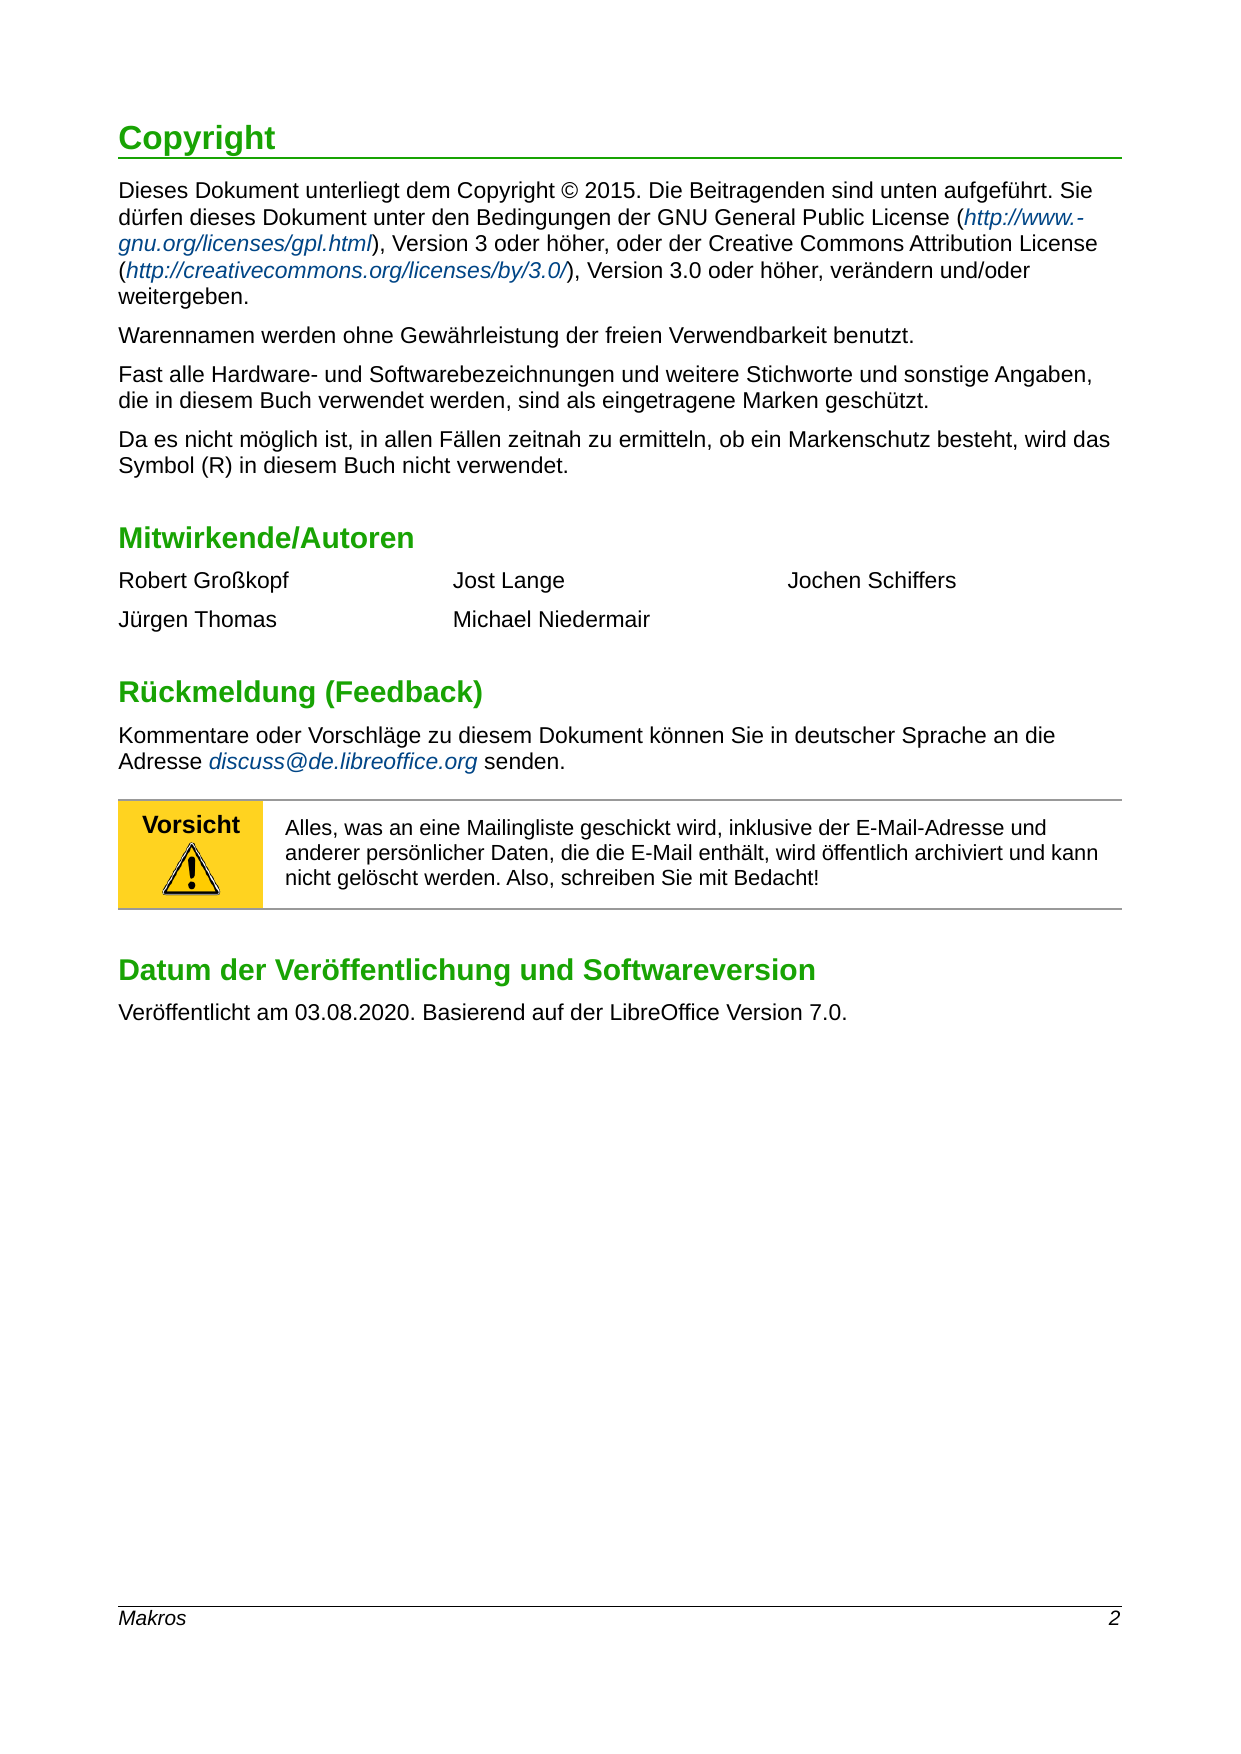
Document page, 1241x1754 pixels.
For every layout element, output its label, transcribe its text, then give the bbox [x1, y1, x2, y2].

table_header Vorsicht [118, 801, 263, 908]
table_cell Michael Niedermair [453, 606, 787, 645]
text Da es nicht möglich ist, in allen Fällen zeitnah zu ermitteln, ob ein Markenschutz besteht, wird das Symbol (R) in diesem Buch nicht verwendet. [118, 426, 1122, 478]
table_header Robert Großkopf [118, 568, 453, 606]
text Datum der Veröffentlichung und Softwareversion [118, 952, 1122, 986]
text Copyright [118, 118, 1122, 157]
text Rückmeldung (Feedback) [118, 675, 1122, 709]
table_header Jost Lange [453, 568, 787, 606]
table_header Alles, was an eine Mailingliste geschickt wird, inklusive der E-Mail-Adresse und anderer persönlicher Daten, die die E-Mail enthält, wird öffentlich archiviert und kann nicht gelöscht werden. Also, schreiben Sie mit Bedacht! [264, 801, 1122, 908]
text Warennamen werden ohne Gewährleistung der freien Verwendbarkeit benutzt. [118, 322, 1122, 348]
text Mitwirkende/Autoren [118, 521, 1122, 555]
table_cell Jürgen Thomas [118, 606, 453, 645]
picture [158, 839, 224, 899]
table_cell [787, 606, 1122, 645]
text Fast alle Hardware- und Softwarebezeichnungen und weitere Stichworte und sonstige Angaben, die in diesem Buch verwendet werden, sind als eingetragene Marken geschützt. [118, 361, 1122, 413]
text Veröffentlicht am 03.08.2020. Basierend auf der LibreOffice Version 7.0. [118, 999, 1122, 1025]
text Dieses Dokument unterliegt dem Copyright © 2015. Die Beitragenden sind unten aufgeführt. Sie dürfen dieses Dokument unter den Bedingungen der GNU General Public License (http://www.­gnu.org/licenses/gpl.html), Version 3 oder höher, oder der Creative Commons Attribution License (http://creativecommons.org/licenses/by/3.0/), Version 3.0 oder höher, verändern und/oder weitergeben. [118, 177, 1122, 309]
text Kommentare oder Vorschläge zu diesem Dokument können Sie in deutscher Sprache an die Adresse discuss@de.libreoffice.org senden. [118, 722, 1122, 774]
table_header Jochen Schiffers [787, 568, 1122, 606]
